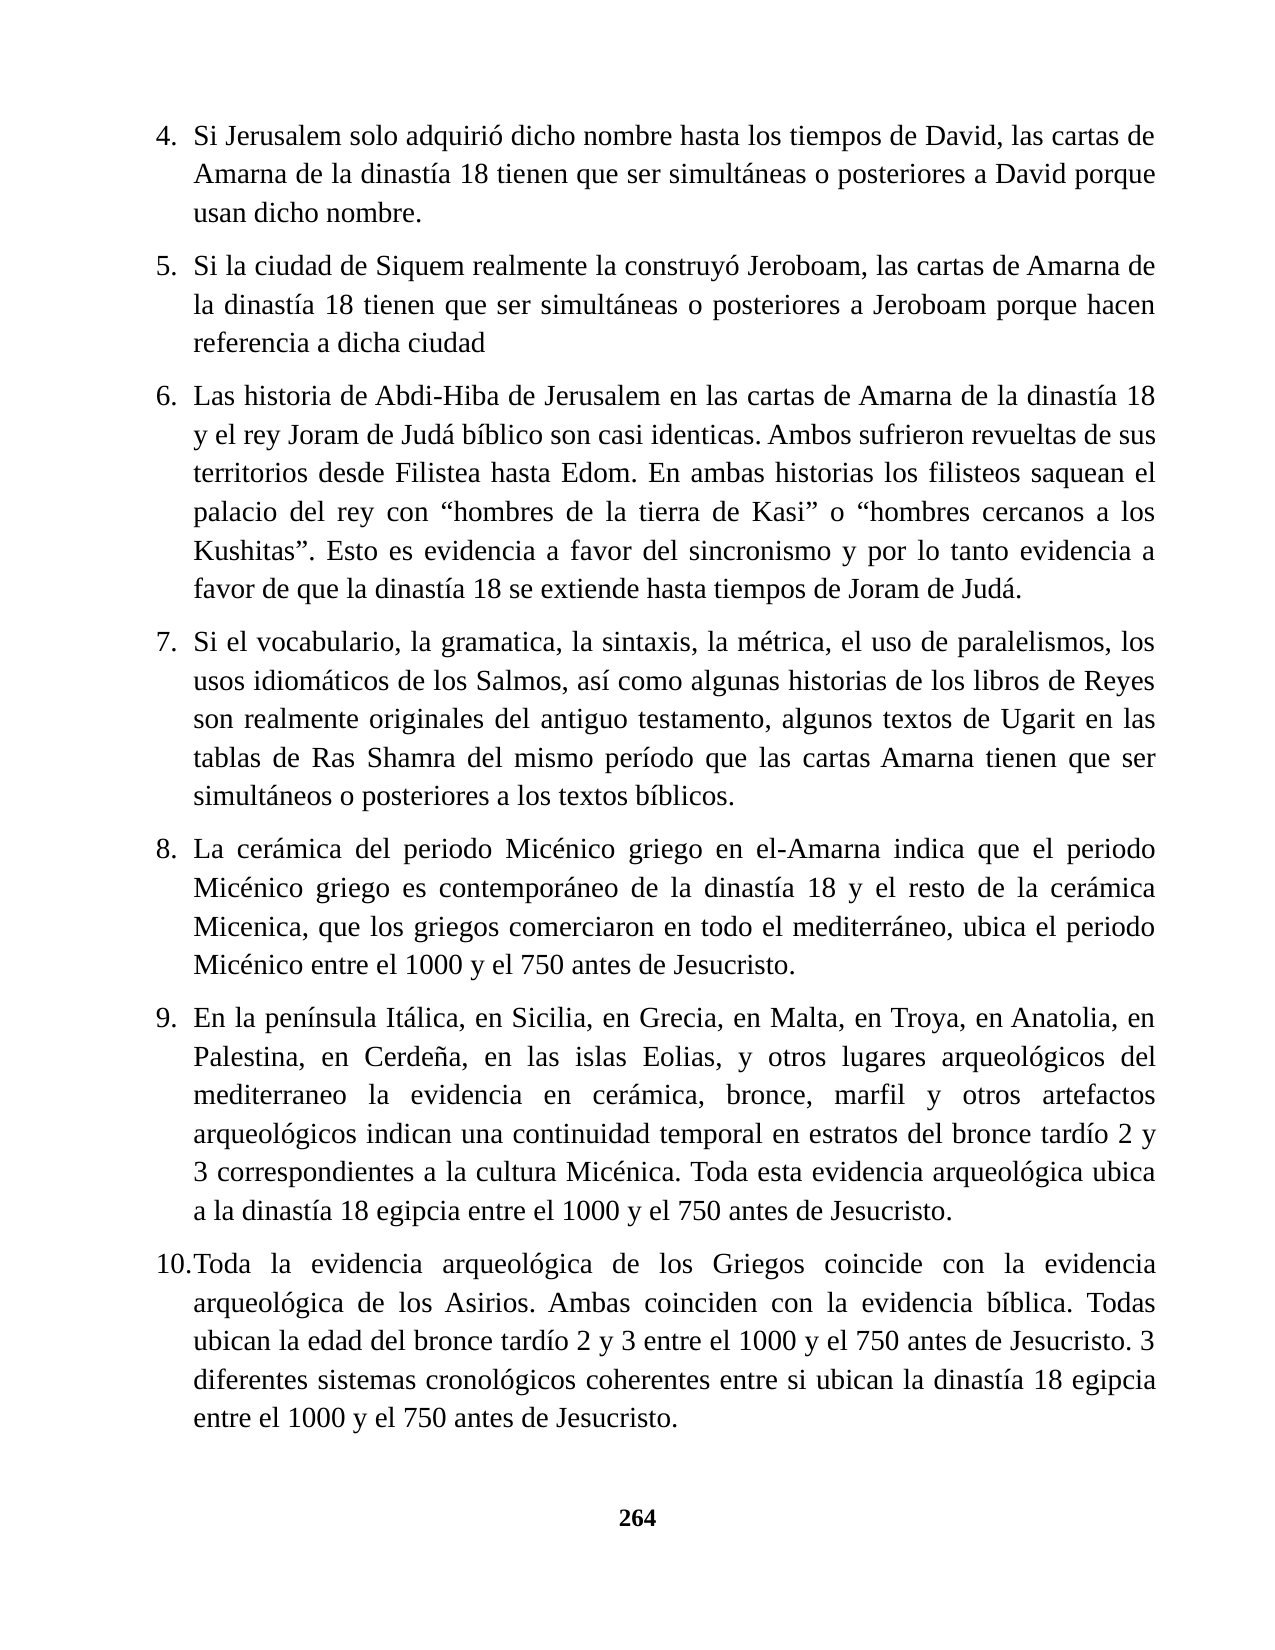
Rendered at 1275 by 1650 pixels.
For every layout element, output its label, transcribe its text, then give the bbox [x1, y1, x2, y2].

list Si Jerusalem solo adquirió dicho nombre hasta los tiempos de David, las cartas de Amarna de la dinastía 18 tienen que ser simultáneas o posteriores a David porque usan dicho nombre. [156, 118, 1157, 229]
list Las historia de Abdi-Hiba de Jerusalem en las cartas de Amarna de la dinastía 18 y el rey Joram de Judá bíblico son casi identicas. Ambos sufrieron revueltas de sus territorios desde Filistea hasta Edom. En ambas historias los filisteos saquean el palacio del rey con “hombres de la tierra de Kasi” o “hombres cercanos a los Kushitas”. Esto es evidencia a favor del sincronismo y por lo tanto evidencia a favor de que la dinastía 18 se extiende hasta tiempos de Joram de Judá. [156, 378, 1157, 605]
list La cerámica del periodo Micénico griego en el-Amarna indica que el periodo Micénico griego es contemporáneo de la dinastía 18 y el resto de la cerámica Micenica, que los griegos comerciaron en todo el mediterráneo, ubica el periodo Micénico entre el 1000 y el 750 antes de Jesucristo. [156, 832, 1157, 981]
list Si el vocabulario, la gramatica, la sintaxis, la métrica, el uso de paralelismos, los usos idiomáticos de los Salmos, así como algunas historias de los libros de Reyes son realmente originales del antiguo testamento, algunos textos de Ugarit en las tablas de Ras Shamra del mismo período que las cartas Amarna tienen que ser simultáneos o posteriores a los textos bíblicos. [156, 624, 1157, 812]
list Si la ciudad de Siquem realmente la construyó Jeroboam, las cartas de Amarna de la dinastía 18 tienen que ser simultáneas o posteriores a Jeroboam porque hacen referencia a dicha ciudad [156, 248, 1157, 359]
list Toda la evidencia arqueológica de los Griegos coincide con la evidencia arqueológica de los Asirios. Ambas coinciden con la evidencia bíblica. Todas ubican la edad del bronce tardío 2 y 3 entre el 1000 y el 750 antes de Jesucristo. 3 diferentes sistemas cronológicos coherentes entre si ubican la dinastía 18 egipcia entre el 1000 y el 750 antes de Jesucristo. [156, 1246, 1157, 1434]
list En la península Itálica, en Sicilia, en Grecia, en Malta, en Troya, en Anatolia, en Palestina, en Cerdeña, en las islas Eolias, y otros lugares arqueológicos del mediterraneo la evidencia en cerámica, bronce, marfil y otros artefactos arqueológicos indican una continuidad temporal en estratos del bronce tardío 2 y 3 correspondientes a la cultura Micénica. Toda esta evidencia arqueológica ubica a la dinastía 18 egipcia entre el 1000 y el 750 antes de Jesucristo. [156, 1000, 1157, 1227]
